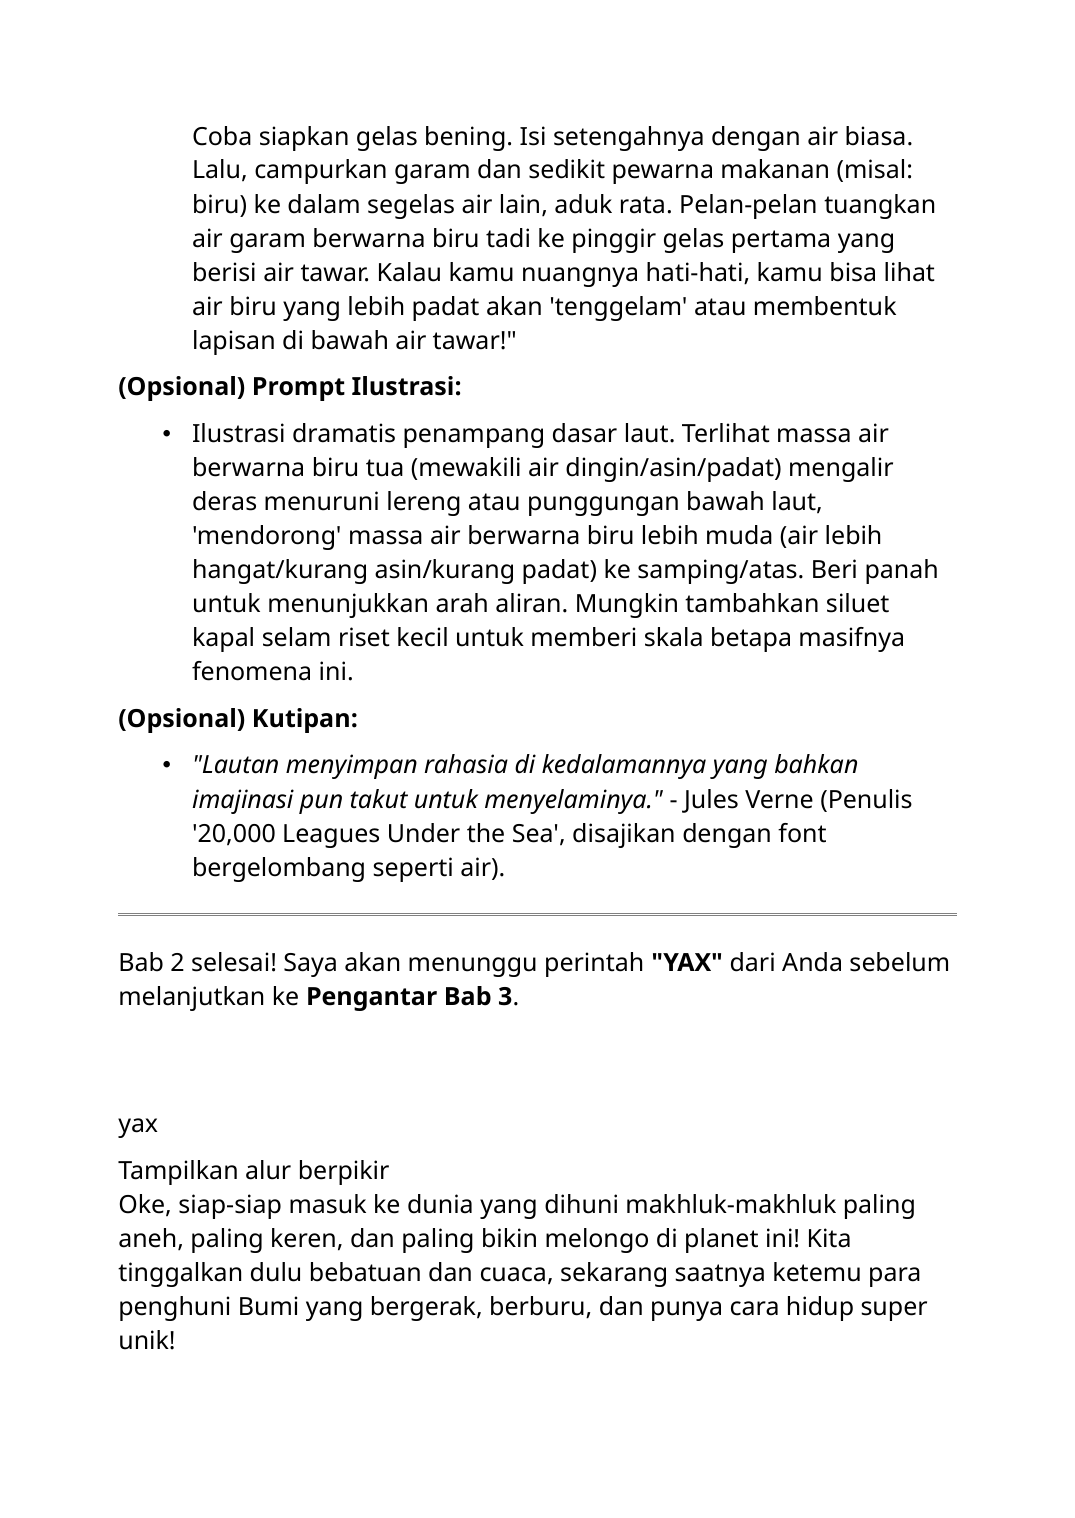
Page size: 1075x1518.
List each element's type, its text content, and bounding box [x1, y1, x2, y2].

text (Opsional) Prompt Ilustrasi: [118, 369, 957, 403]
text Bab 2 selesai! Saya akan menunggu perintah "YAX" dari Anda sebelum melanjutkan ke Pengantar Bab 3. [118, 945, 957, 1013]
list Ilustrasi dramatis penampang dasar laut. Terlihat massa air berwarna biru tua (mewakili air dingin/asin/padat) mengalir deras menuruni lereng atau punggungan bawah laut, 'mendorong' massa air berwarna biru lebih muda (air lebih hangat/kurang asin/kurang padat) ke samping/atas. Beri panah untuk menunjukkan arah aliran. Mungkin tambahkan siluet kapal selam riset kecil untuk memberi skala betapa masifnya fenomena ini. [162, 416, 957, 688]
text Oke, siap-siap masuk ke dunia yang dihuni makhluk-makhluk paling aneh, paling keren, dan paling bikin melongo di planet ini! Kita tinggalkan dulu bebatuan dan cuaca, sekarang saatnya ketemu para penghuni Bumi yang bergerak, berburu, dan punya cara hidup super unik! [118, 1187, 957, 1357]
list "Lautan menyimpan rahasia di kedalamannya yang bahkan imajinasi pun takut untuk menyelaminya." - Jules Verne (Penulis '20,000 Leagues Under the Sea', disajikan dengan font bergelombang seperti air). [162, 747, 957, 883]
text (Opsional) Kutipan: [118, 701, 957, 735]
text yax [118, 1106, 957, 1140]
text Tampilkan alur berpikir [118, 1153, 957, 1187]
list Coba siapkan gelas bening. Isi setengahnya dengan air biasa. Lalu, campurkan garam dan sedikit pewarna makanan (misal: biru) ke dalam segelas air lain, aduk rata. Pelan-pelan tuangkan air garam berwarna biru tadi ke pinggir gelas pertama yang berisi air tawar. Kalau kamu nuangnya hati-hati, kamu bisa lihat air biru yang lebih padat akan 'tenggelam' atau membentuk lapisan di bawah air tawar!" [162, 118, 957, 357]
